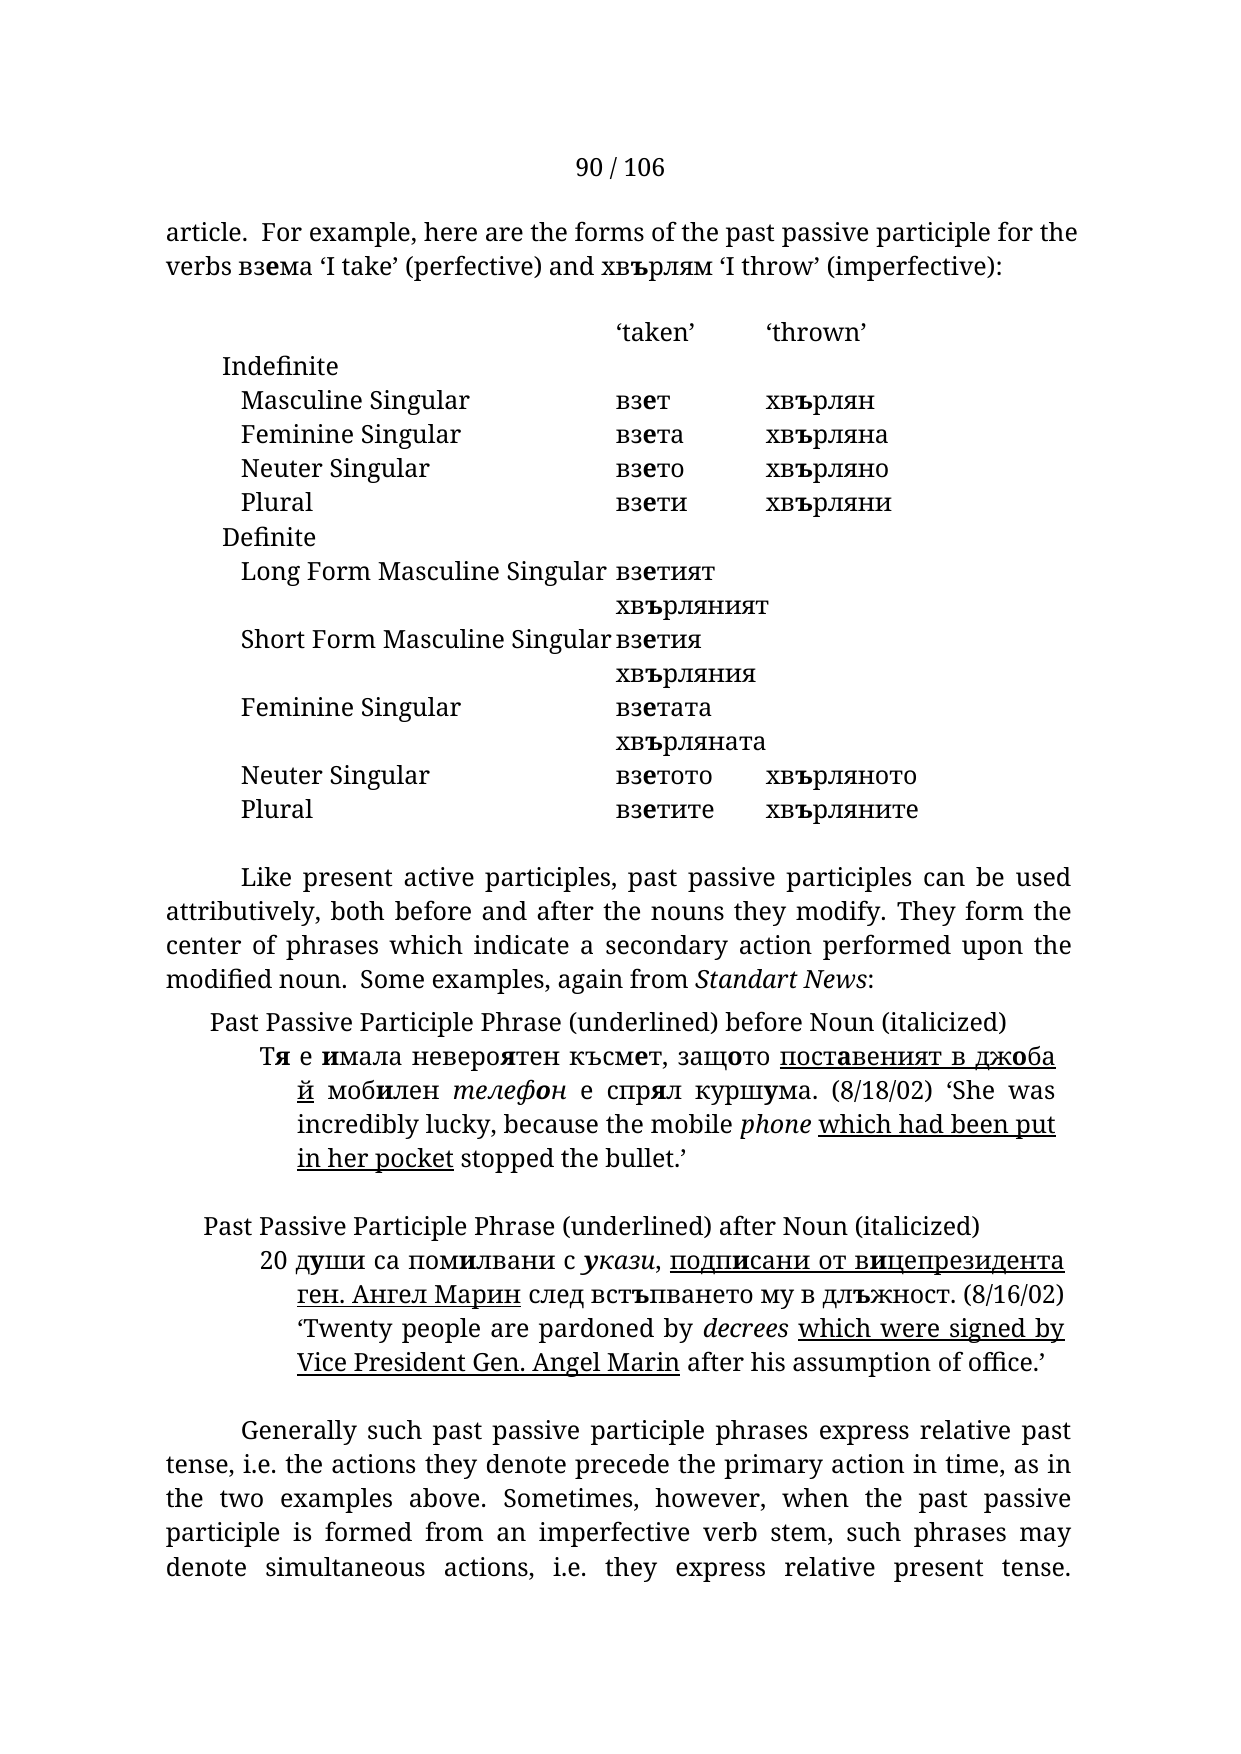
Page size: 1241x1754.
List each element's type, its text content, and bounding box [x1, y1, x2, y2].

text Like present active participles, past passive participles can be used attributively, both before and after the nouns they modify. They form the center of phrases which indicate a secondary action performed upon the modified noun. Some examples, again from Standart News: [166, 859, 1072, 996]
text Feminine Singular взета хвърляна [241, 417, 1091, 451]
text Тя е имала невероятен късмет, защото поставеният в джоба й мобилен телефон е спрял куршума. (8/18/02) ‘She was incredibly lucky, because the mobile phone which had been put in her pocket stopped the bullet.’ [259, 1038, 1056, 1174]
text Plural взетите хвърляните [241, 792, 1091, 826]
text Definite [222, 519, 1091, 553]
text ‘taken’ ‘thrown’ [616, 315, 1091, 349]
text Indefinite [222, 349, 1091, 383]
text Generally such past passive participle phrases express relative past tense, i.e. the actions they denote precede the primary action in time, as in the two examples above. Sometimes, however, when the past passive participle is formed from an imperfective verb stem, such phrases may denote simultaneous actions, i.e. they express relative present tense. [166, 1413, 1072, 1583]
text Plural взети хвърляни [241, 485, 1091, 519]
text Past Passive Participle Phrase (underlined) before Noun (italicized) [203, 1004, 1091, 1038]
text Neuter Singular взето хвърляно [241, 451, 1091, 485]
text Long Form Masculine Singular взетият хвърляният Short Form Masculine Singular взетия хвърляния Feminine Singular взетата хвърляната [241, 553, 810, 758]
text Masculine Singular взет хвърлян [241, 383, 1091, 417]
text Past Passive Participle Phrase (underlined) after Noun (italicized) [203, 1208, 1091, 1243]
text Neuter Singular взетото хвърляното [241, 758, 1091, 792]
text article. For example, here are the forms of the past passive participle for the verbs взема ‘I take’ (perfective) and хвърлям ‘I throw’ (imperfective): [166, 214, 1078, 282]
text 20 души са помилвани с укази, подписани от вицепрезидента ген. Ангел Марин след встъпването му в длъжност. (8/16/02) ‘Twenty people are pardoned by decrees which were signed by Vice President Gen. Angel Marin after his assumption of office.’ [259, 1243, 1064, 1379]
